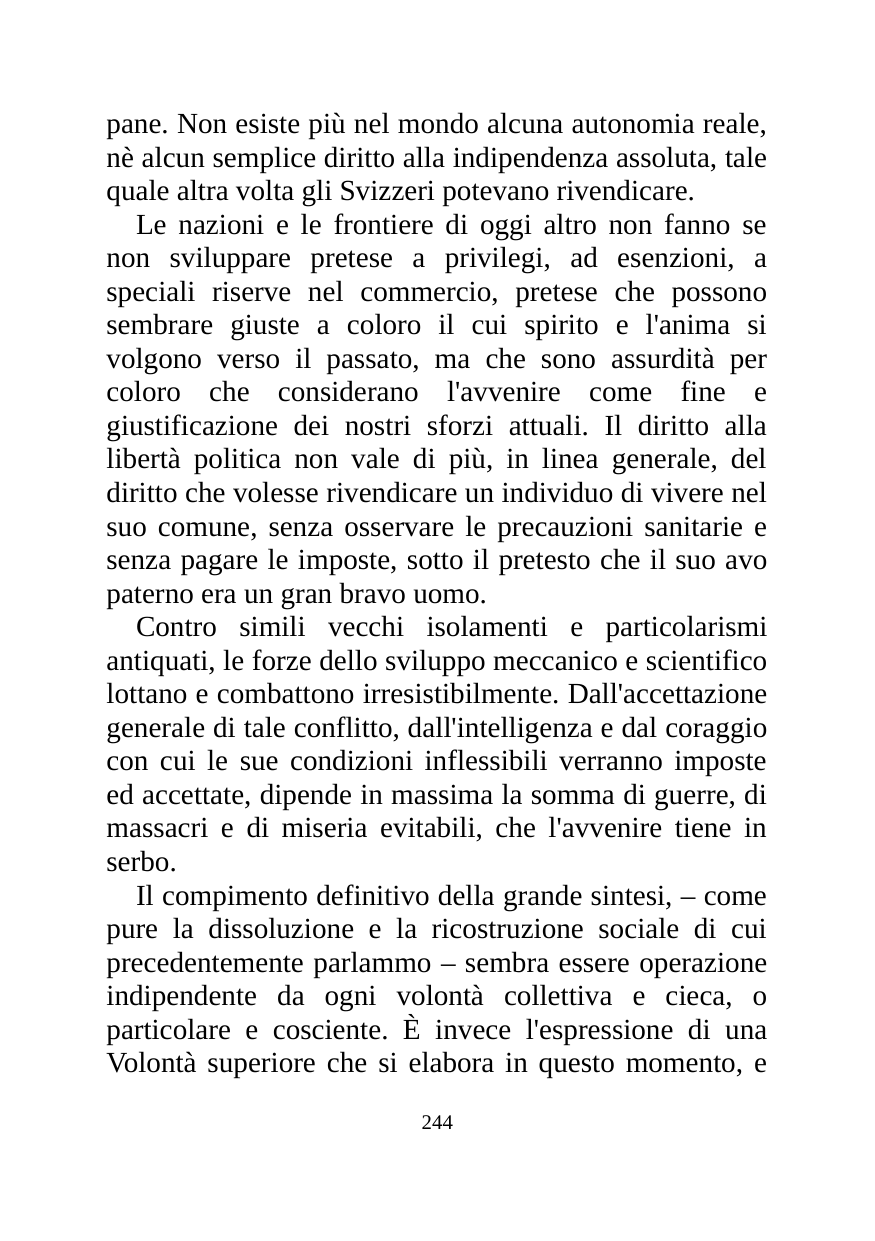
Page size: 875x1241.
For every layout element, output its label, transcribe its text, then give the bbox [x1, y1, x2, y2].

text Il compimento definitivo della grande sintesi, – come pure la dissoluzione e la ricostruzione sociale di cui precedentemente parlammo – sembra essere operazione indipendente da ogni volontà collettiva e cieca, o particolare e cosciente. È invece l'espressione di una Volontà superiore che si elabora in questo momento, e [106, 878, 768, 1079]
text Le nazioni e le frontiere di oggi altro non fanno se non sviluppare pretese a privilegi, ad esenzioni, a speciali riserve nel commercio, pretese che possono sembrare giuste a coloro il cui spirito e l'anima si volgono verso il passato, ma che sono assurdità per coloro che considerano l'avvenire come fine e giustificazione dei nostri sforzi attuali. Il diritto alla libertà politica non vale di più, in linea generale, del diritto che volesse rivendicare un individuo di vivere nel suo comune, senza osservare le precauzioni sanitarie e senza pagare le imposte, sotto il pretesto che il suo avo paterno era un gran bravo uomo. [106, 207, 768, 609]
text Contro simili vecchi isolamenti e particolarismi antiquati, le forze dello sviluppo meccanico e scientifico lottano e combattono irresistibilmente. Dall'accettazione generale di tale conflitto, dall'intelligenza e dal coraggio con cui le sue condizioni inflessibili verranno imposte ed accettate, dipende in massima la somma di guerre, di massacri e di miseria evitabili, che l'avvenire tiene in serbo. [106, 609, 768, 878]
text pane. Non esiste più nel mondo alcuna autonomia reale, nè alcun semplice diritto alla indipendenza assoluta, tale quale altra volta gli Svizzeri potevano rivendicare. [106, 106, 768, 207]
